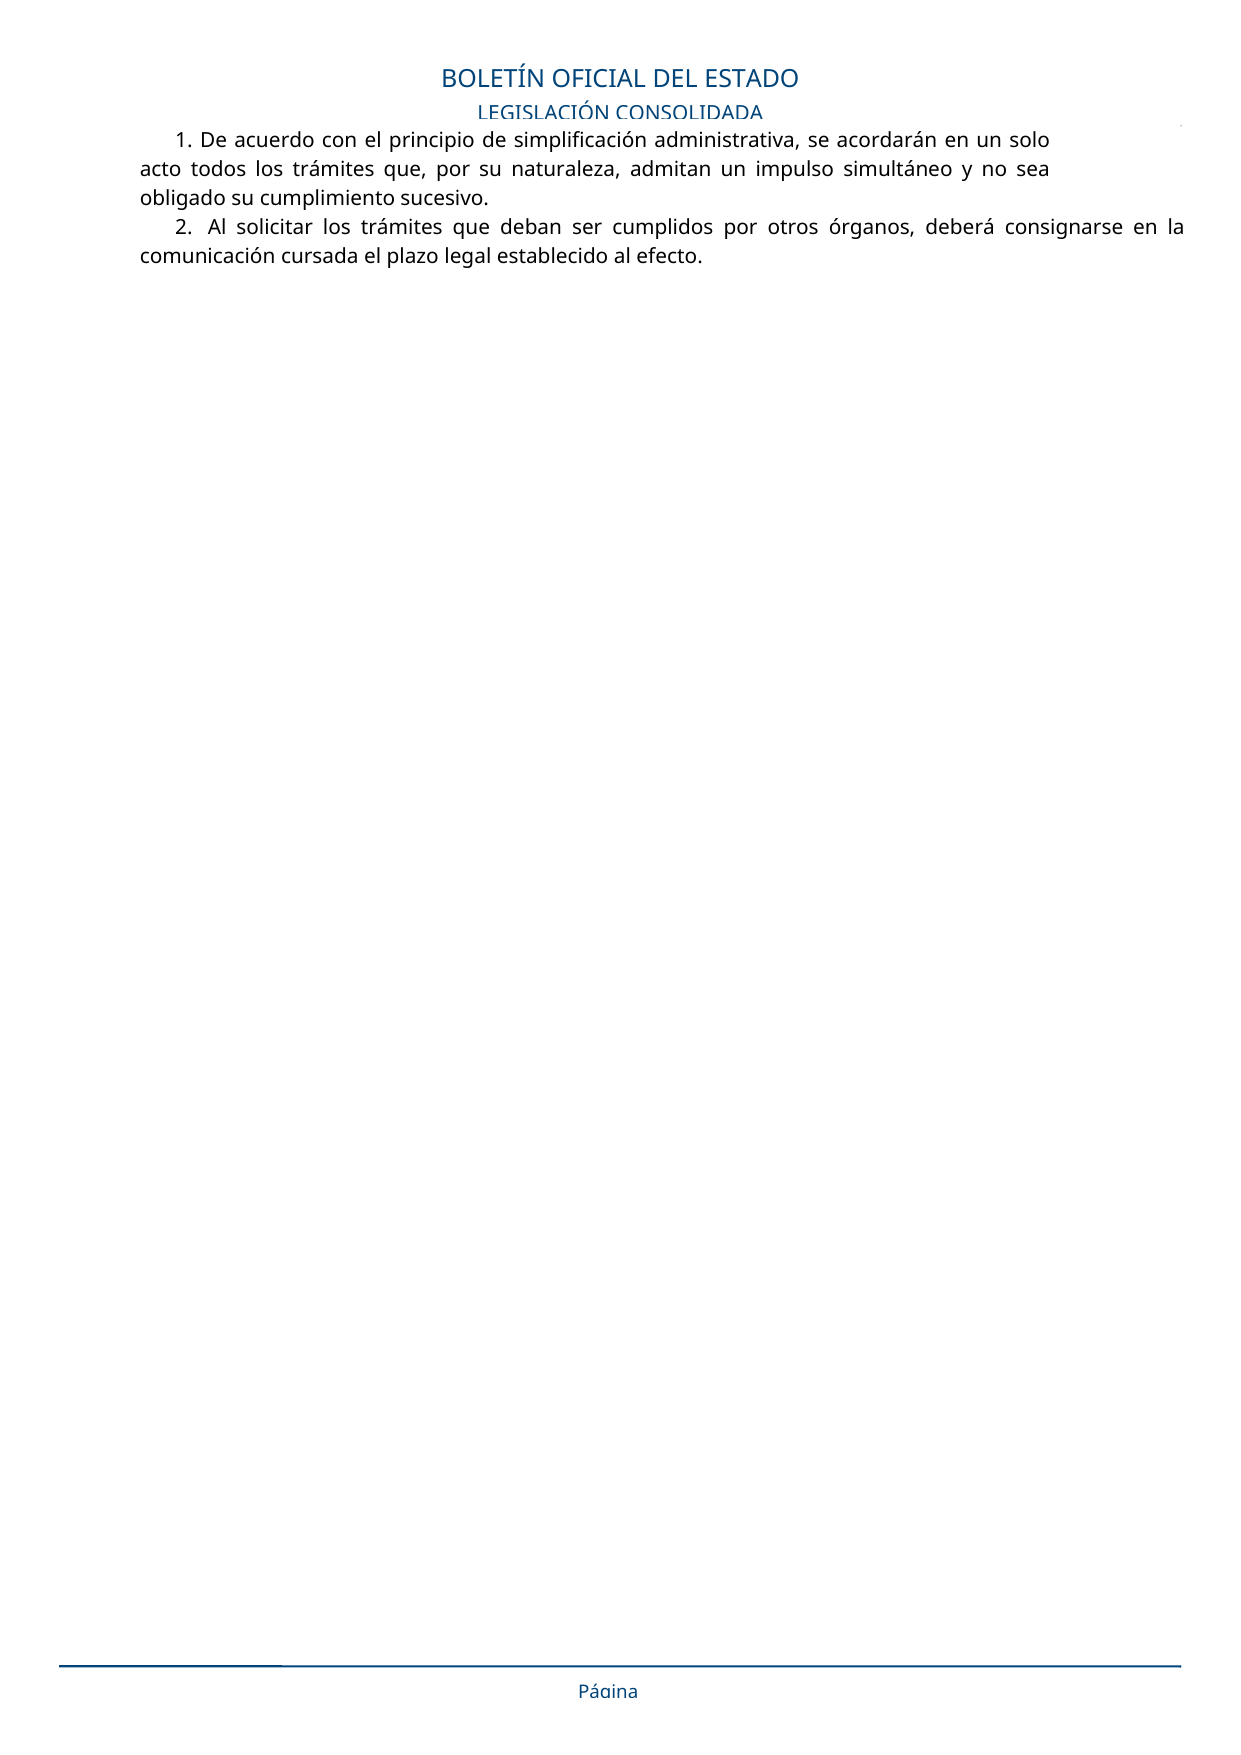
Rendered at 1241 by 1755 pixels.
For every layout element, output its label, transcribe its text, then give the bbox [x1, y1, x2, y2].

list De acuerdo con el principio de simplificación administrativa, se acordarán en un solo acto todos los trámites que, por su naturaleza, admitan un impulso simultáneo y no sea obligado su cumplimiento sucesivo. [139, 125, 1052, 211]
list Al solicitar los trámites que deban ser cumplidos por otros órganos, deberá consignarse en la comunicación cursada el plazo legal establecido al efecto. [139, 212, 1184, 269]
